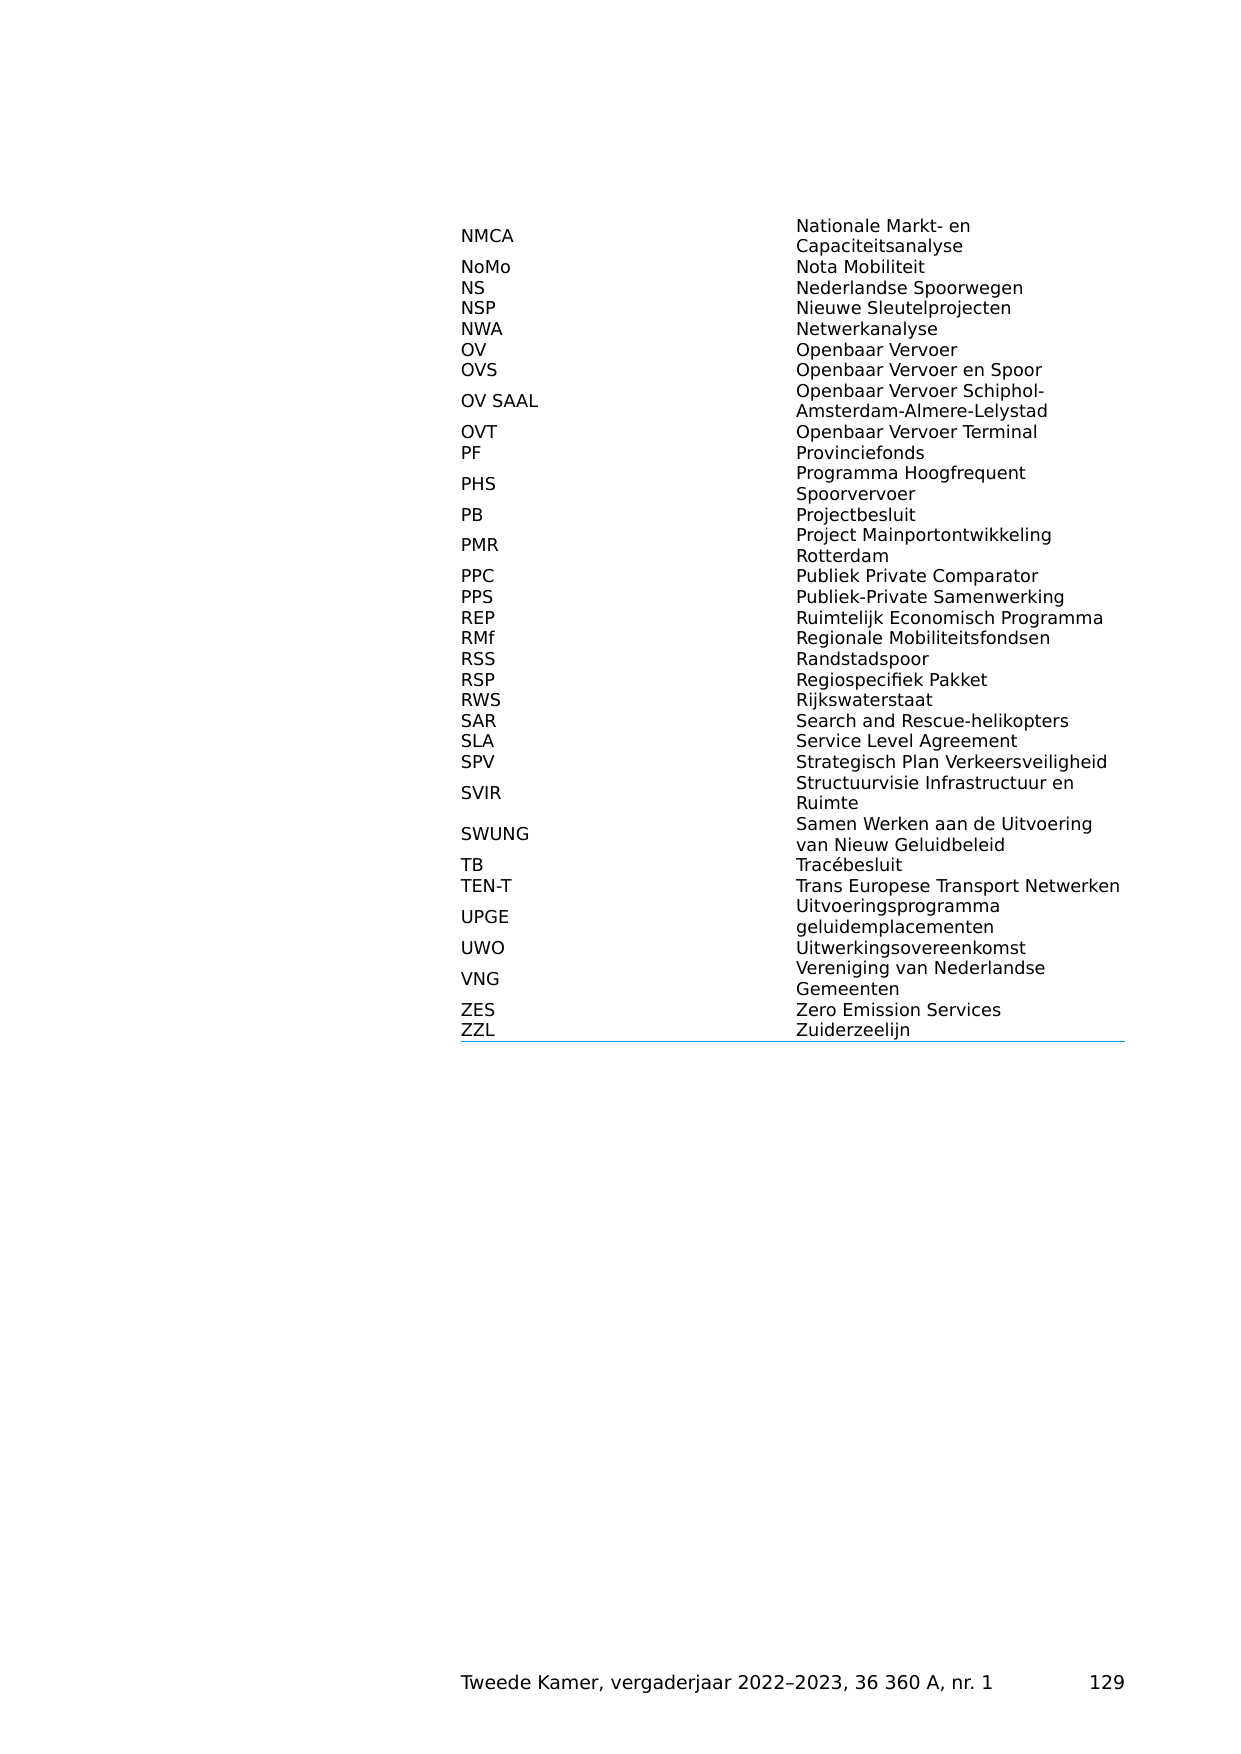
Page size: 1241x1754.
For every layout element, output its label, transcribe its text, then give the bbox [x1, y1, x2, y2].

table_cell Openbaar Vervoer [793, 340, 1125, 360]
table_cell PF [461, 443, 793, 463]
table_cell Structuurvisie Infrastructuur en Ruimte [793, 773, 1125, 814]
table_cell VNG [461, 958, 793, 999]
table_cell NMCA [461, 216, 793, 257]
table_cell TB [461, 855, 793, 876]
table_cell Nota Mobiliteit [793, 257, 1125, 278]
table_header Tabel 76 [461, 191, 1125, 216]
table_cell Zero Emission Services [793, 1000, 1125, 1020]
table_cell Projectbesluit [793, 505, 1125, 525]
table_cell SPV [461, 752, 793, 773]
table_cell Tracébesluit [793, 855, 1125, 876]
table_cell Regiospecifiek Pakket [793, 670, 1125, 690]
table_cell Publiek Private Comparator [793, 566, 1125, 587]
table_cell Search and Rescue-helikopters [793, 711, 1125, 731]
table_cell Randstadspoor [793, 649, 1125, 669]
table_cell TEN-T [461, 876, 793, 896]
table_cell Project Mainportontwikkeling Rotterdam [793, 525, 1125, 566]
table_cell Samen Werken aan de Uitvoering van Nieuw Geluidbeleid [793, 814, 1125, 855]
table_cell PPS [461, 587, 793, 608]
table_cell OVS [461, 360, 793, 381]
table_cell Openbaar Vervoer en Spoor [793, 360, 1125, 381]
table_cell Nieuwe Sleutelprojecten [793, 298, 1125, 319]
table_cell RMf [461, 628, 793, 649]
table_cell Trans Europese Transport Netwerken [793, 876, 1125, 896]
table_cell PPC [461, 566, 793, 587]
table_cell RWS [461, 690, 793, 711]
table_cell Openbaar Vervoer Schiphol-Amsterdam-Almere-Lelystad [793, 381, 1125, 422]
table_cell Strategisch Plan Verkeersveiligheid [793, 752, 1125, 773]
table_cell Vereniging van Nederlandse Gemeenten [793, 958, 1125, 999]
table_cell Nationale Markt- en Capaciteitsanalyse [793, 216, 1125, 257]
table_cell NSP [461, 298, 793, 319]
table_cell Openbaar Vervoer Terminal [793, 422, 1125, 443]
table_cell OV [461, 340, 793, 360]
table_cell Regionale Mobiliteitsfondsen [793, 628, 1125, 649]
table_cell RSP [461, 670, 793, 690]
table_cell Zuiderzeelijn [793, 1020, 1125, 1041]
table_cell Publiek-Private Samenwerking [793, 587, 1125, 608]
table_cell Programma Hoogfrequent Spoorvervoer [793, 463, 1125, 504]
table_cell PHS [461, 463, 793, 504]
table_cell ZZL [461, 1020, 793, 1041]
table_cell Ruimtelijk Economisch Programma [793, 608, 1125, 628]
table_cell SLA [461, 731, 793, 752]
table_cell RSS [461, 649, 793, 669]
table_cell Rijkswaterstaat [793, 690, 1125, 711]
table_cell OVT [461, 422, 793, 443]
table_cell SWUNG [461, 814, 793, 855]
table_cell UPGE [461, 896, 793, 938]
table_cell PMR [461, 525, 793, 566]
table_cell Netwerkanalyse [793, 319, 1125, 339]
table_cell Uitvoeringsprogramma geluidemplacementen [793, 896, 1125, 938]
table_cell NS [461, 278, 793, 298]
table_cell PB [461, 505, 793, 525]
table_cell UWO [461, 938, 793, 958]
table_cell Uitwerkingsovereenkomst [793, 938, 1125, 958]
table_cell SVIR [461, 773, 793, 814]
table_cell Provinciefonds [793, 443, 1125, 463]
table_cell NoMo [461, 257, 793, 278]
table_cell Nederlandse Spoorwegen [793, 278, 1125, 298]
table_cell NWA [461, 319, 793, 339]
table_cell ZES [461, 1000, 793, 1020]
table_cell OV SAAL [461, 381, 793, 422]
table_cell Service Level Agreement [793, 731, 1125, 752]
table_cell REP [461, 608, 793, 628]
table_cell SAR [461, 711, 793, 731]
